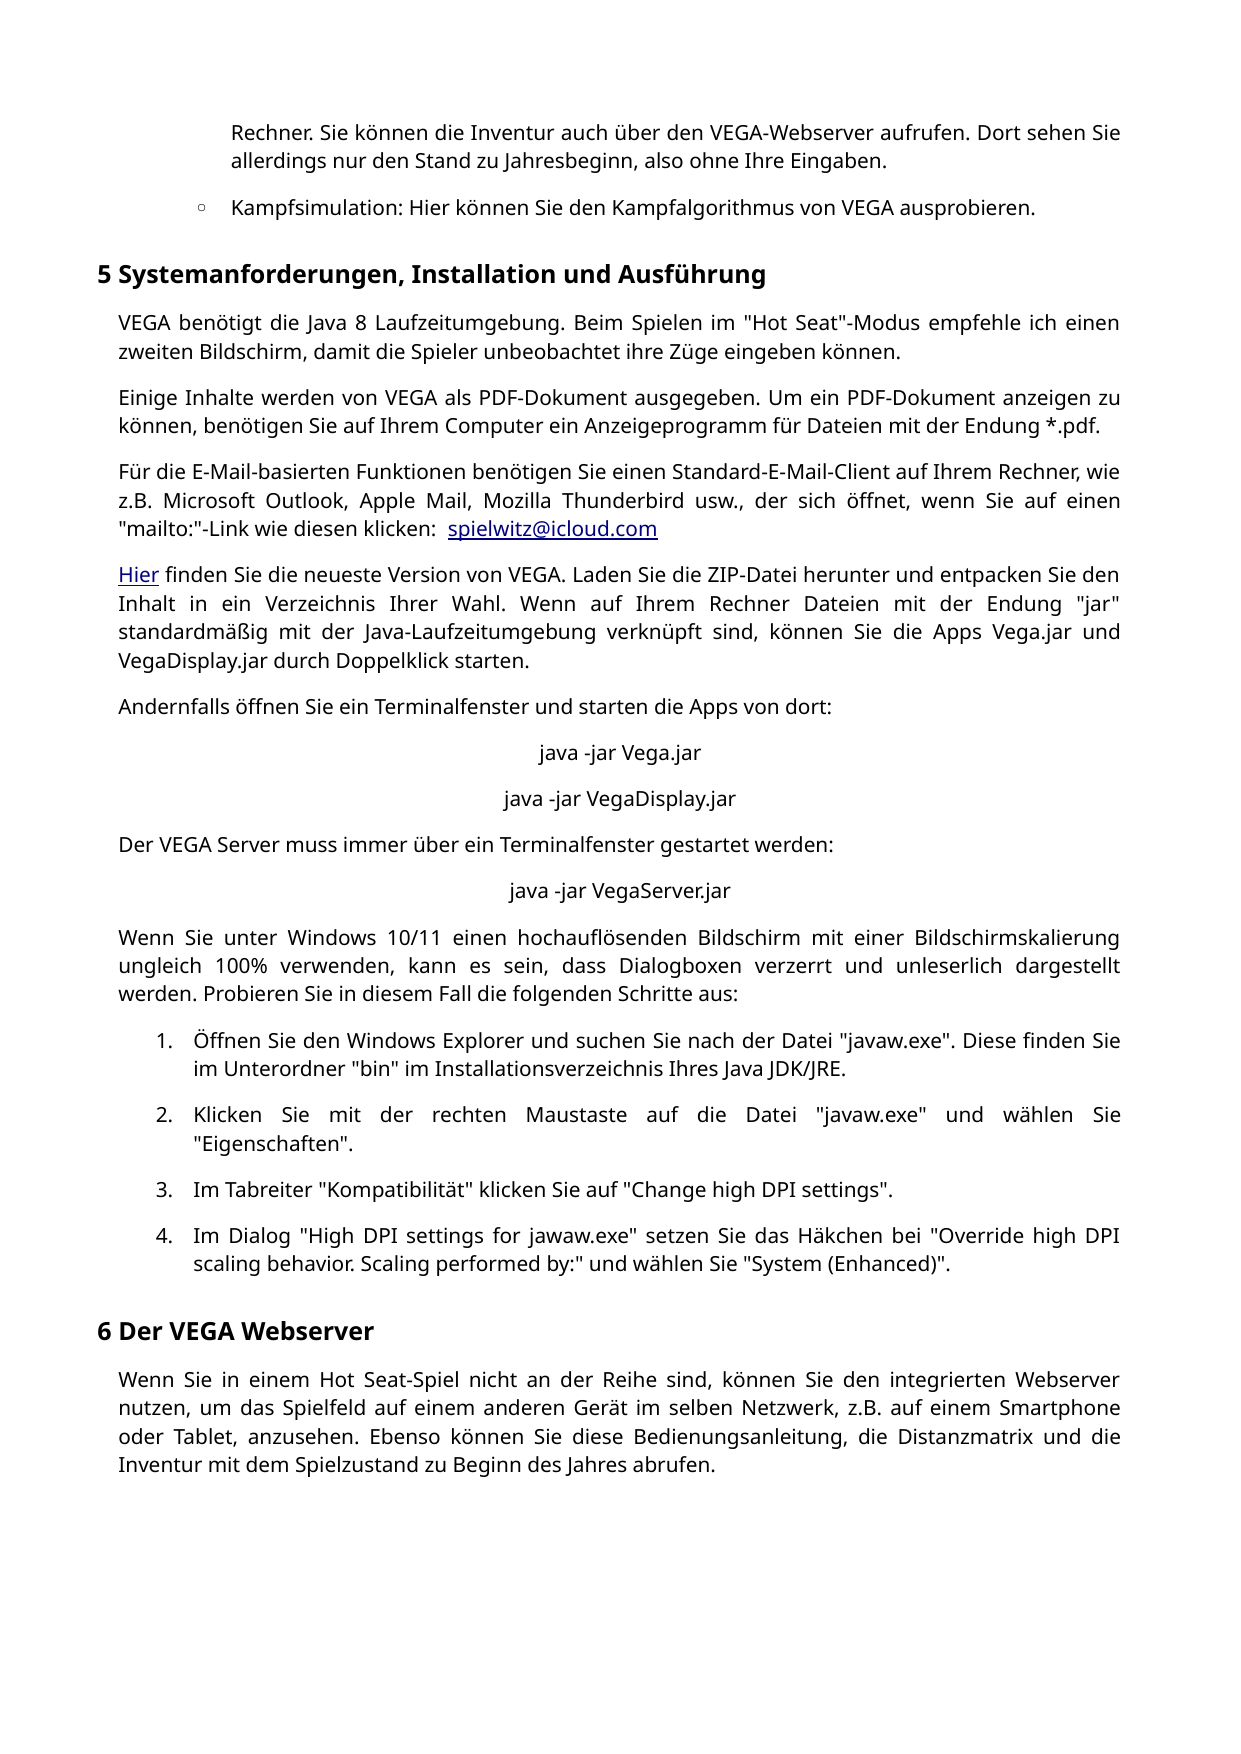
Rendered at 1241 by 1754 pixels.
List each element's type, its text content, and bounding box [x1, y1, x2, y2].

text Für die E-Mail-basierten Funktionen benötigen Sie einen Standard-E-Mail-Client auf Ihrem Rechner, wie z.B. Microsoft Outlook, Apple Mail, Mozilla Thunderbird usw., der sich öffnet, wenn Sie auf einen "mailto:"-Link wie diesen klicken: spielwitz@icloud.com [118, 457, 1122, 543]
text Einige Inhalte werden von VEGA als PDF-Dokument ausgegeben. Um ein PDF-Dokument anzeigen zu können, benötigen Sie auf Ihrem Computer ein Anzeigeprogramm für Dateien mit der Endung *.pdf. [118, 383, 1122, 440]
text java -jar Vega.jar [118, 738, 1122, 767]
list Kampfsimulation: Hier können Sie den Kampfalgorithmus von VEGA ausprobieren. [193, 193, 1122, 221]
text java -jar VegaServer.jar [118, 877, 1122, 905]
list Öffnen Sie den Windows Explorer und suchen Sie nach der Datei "javaw.exe". Diese finden Sie im Unterordner "bin" im Installationsverzeichnis Ihres Java JDK/JRE. [156, 1026, 1122, 1083]
text Hier finden Sie die neueste Version von VEGA. Laden Sie die ZIP-Datei herunter und entpacken Sie den Inhalt in ein Verzeichnis Ihrer Wahl. Wenn auf Ihrem Rechner Dateien mit der Endung "jar" standardmäßig mit der Java-Laufzeitumgebung verknüpft sind, können Sie die Apps Vega.jar und VegaDisplay.jar durch Doppelklick starten. [118, 561, 1122, 674]
list Rechner. Sie können die Inventur auch über den VEGA-Webserver aufrufen. Dort sehen Sie allerdings nur den Stand zu Jahresbeginn, also ohne Ihre Eingaben. [193, 118, 1122, 175]
list Im Tabreiter "Kompatibilität" klicken Sie auf "Change high DPI settings". [156, 1175, 1122, 1203]
text Wenn Sie unter Windows 10/11 einen hochauflösenden Bildschirm mit einer Bildschirmskalierung ungleich 100% verwenden, kann es sein, dass Dialogboxen verzerrt und unleserlich dargestellt werden. Probieren Sie in diesem Fall die folgenden Schritte aus: [118, 923, 1122, 1008]
list Klicken Sie mit der rechten Maustaste auf die Datei "javaw.exe" und wählen Sie "Eigenschaften". [156, 1100, 1122, 1157]
text Wenn Sie in einem Hot Seat-Spiel nicht an der Reihe sind, können Sie den integrierten Webserver nutzen, um das Spielfeld auf einem anderen Gerät im selben Netzwerk, z.B. auf einem Smartphone oder Tablet, anzusehen. Ebenso können Sie diese Bedienungsanleitung, die Distanzmatrix und die Inventur mit dem Spielzustand zu Beginn des Jahres abrufen. [118, 1365, 1122, 1479]
text VEGA benötigt die Java 8 Laufzeitumgebung. Beim Spielen im "Hot Seat"-Modus empfehle ich einen zweiten Bildschirm, damit die Spieler unbeobachtet ihre Züge eingeben können. [118, 308, 1122, 365]
text Der VEGA Server muss immer über ein Terminalfenster gestartet werden: [118, 830, 1122, 859]
subtitle Der VEGA Webserver [118, 1313, 1122, 1347]
subtitle Systemanforderungen, Installation und Ausführung [118, 257, 1122, 291]
text java -jar VegaDisplay.jar [118, 784, 1122, 813]
text Andernfalls öffnen Sie ein Terminalfenster und starten die Apps von dort: [118, 692, 1122, 720]
list Im Dialog "High DPI settings for jawaw.exe" setzen Sie das Häkchen bei "Override high DPI scaling behavior. Scaling performed by:" und wählen Sie "System (Enhanced)". [156, 1221, 1122, 1278]
